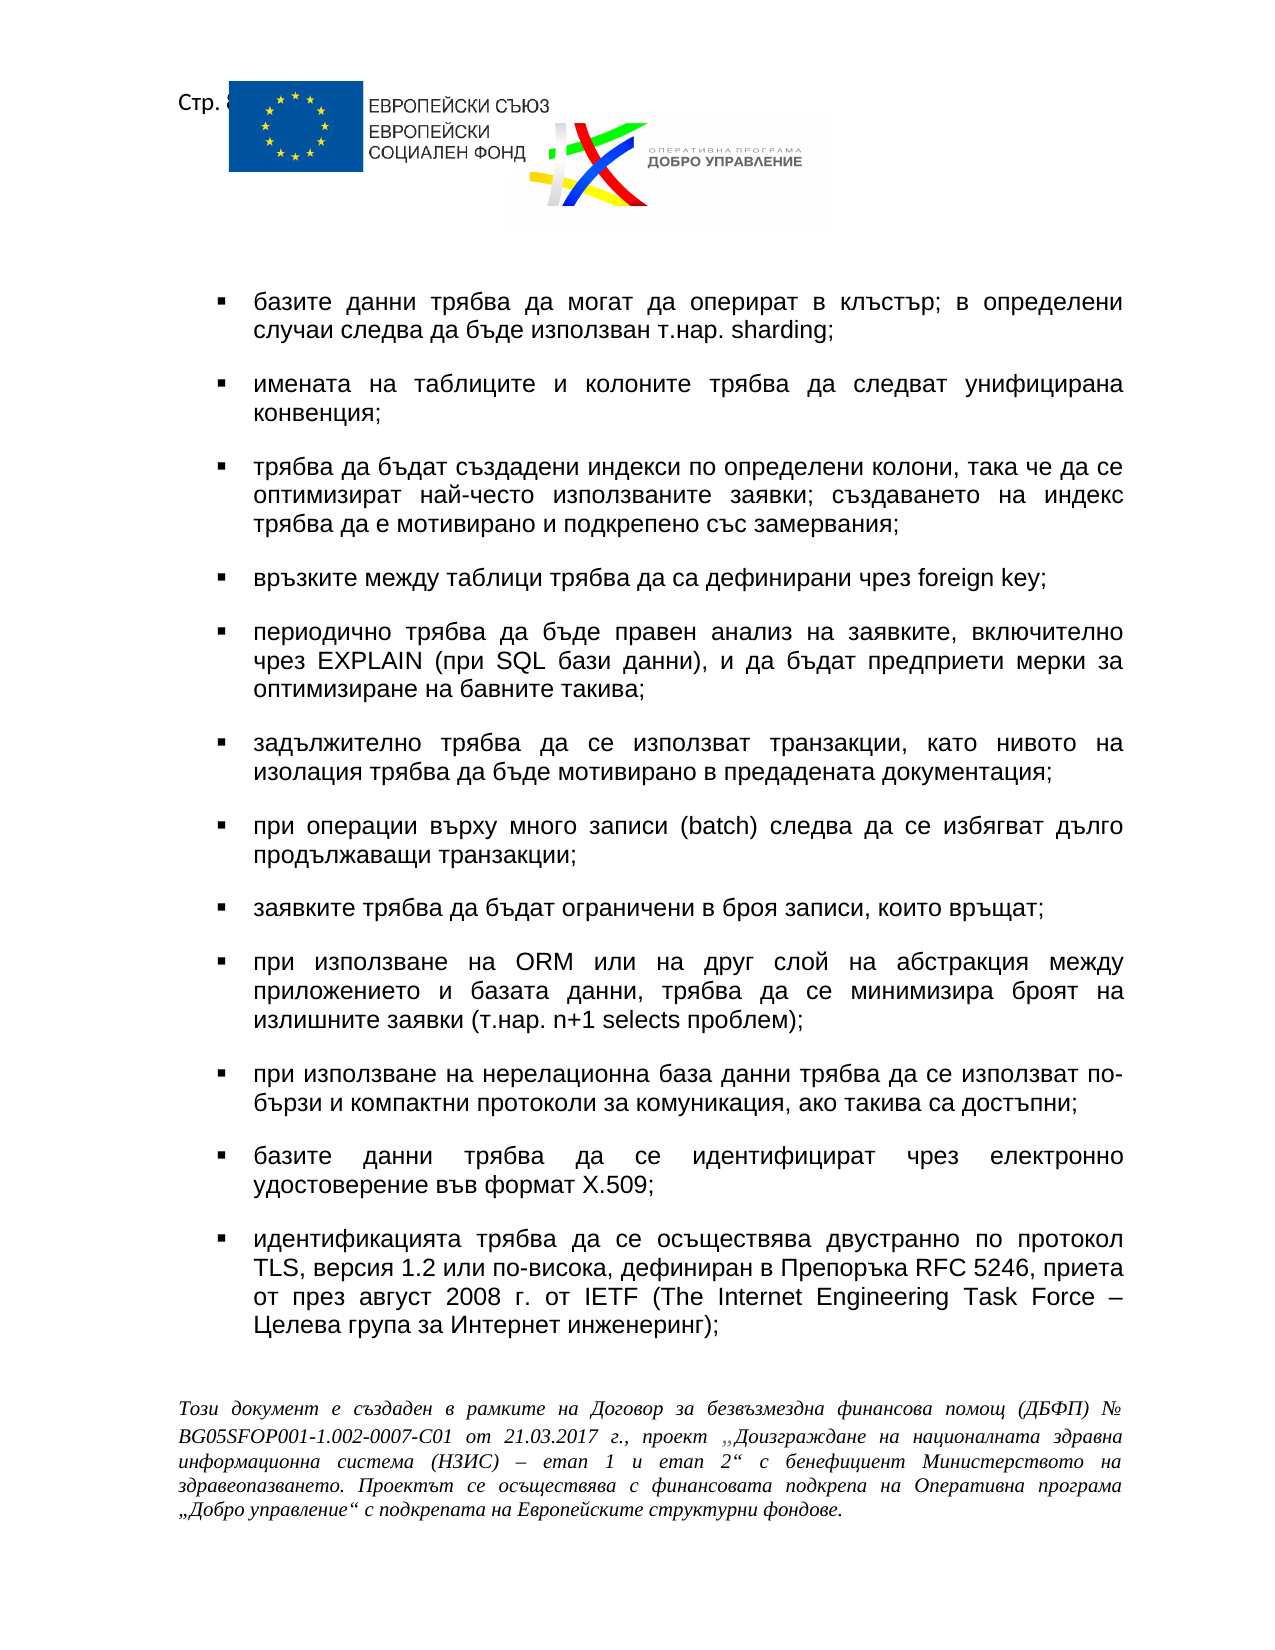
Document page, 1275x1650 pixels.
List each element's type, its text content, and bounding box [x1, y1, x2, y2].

list базите данни трябва да могат да оперират в клъстър; в определени случаи следва да бъде използван т.нар. sharding; [216, 286, 1125, 344]
list базите данни трябва да се идентифицират чрез електронно удостоверение във формат X.509; [216, 1141, 1125, 1199]
list задължително трябва да се използват транзакции, като нивото на изолация трябва да бъде мотивирано в предадената документация; [216, 728, 1125, 786]
list при използване на нерелационна база данни трябва да се използват по-бързи и компактни протоколи за комуникация, ако такива са достъпни; [216, 1059, 1125, 1116]
list трябва да бъдат създадени индекси по определени колони, така че да се оптимизират най-често използваните заявки; създаването на индекс трябва да е мотивирано и подкрепено със замервания; [216, 452, 1125, 538]
list заявките трябва да бъдат ограничени в броя записи, които връщат; [216, 893, 1125, 922]
list периодично трябва да бъде правен анализ на заявките, включително чрез EXPLAIN (при SQL бази данни), и да бъдат предприети мерки за оптимизиране на бавните такива; [216, 617, 1125, 703]
list имената на таблиците и колоните трябва да следват унифицирана конвенция; [216, 369, 1125, 427]
list при операции върху много записи (batch) следва да се избягват дълго продължаващи транзакции; [216, 811, 1125, 868]
list идентификацията трябва да се осъществява двустранно по протокол TLS, версия 1.2 или по-висока, дефиниран в Препоръка RFC 5246, приета от през август 2008 г. от IETF (The Internet Engineering Task Force – Целева група за Интернет инженеринг); [216, 1224, 1125, 1339]
list при използване на ORM или на друг слой на абстракция между приложението и базата данни, трябва да се минимизира броят на излишните заявки (т.нар. n+1 selects проблем); [216, 947, 1125, 1034]
list връзките между таблици трябва да са дефинирани чрез foreign key; [216, 563, 1125, 592]
